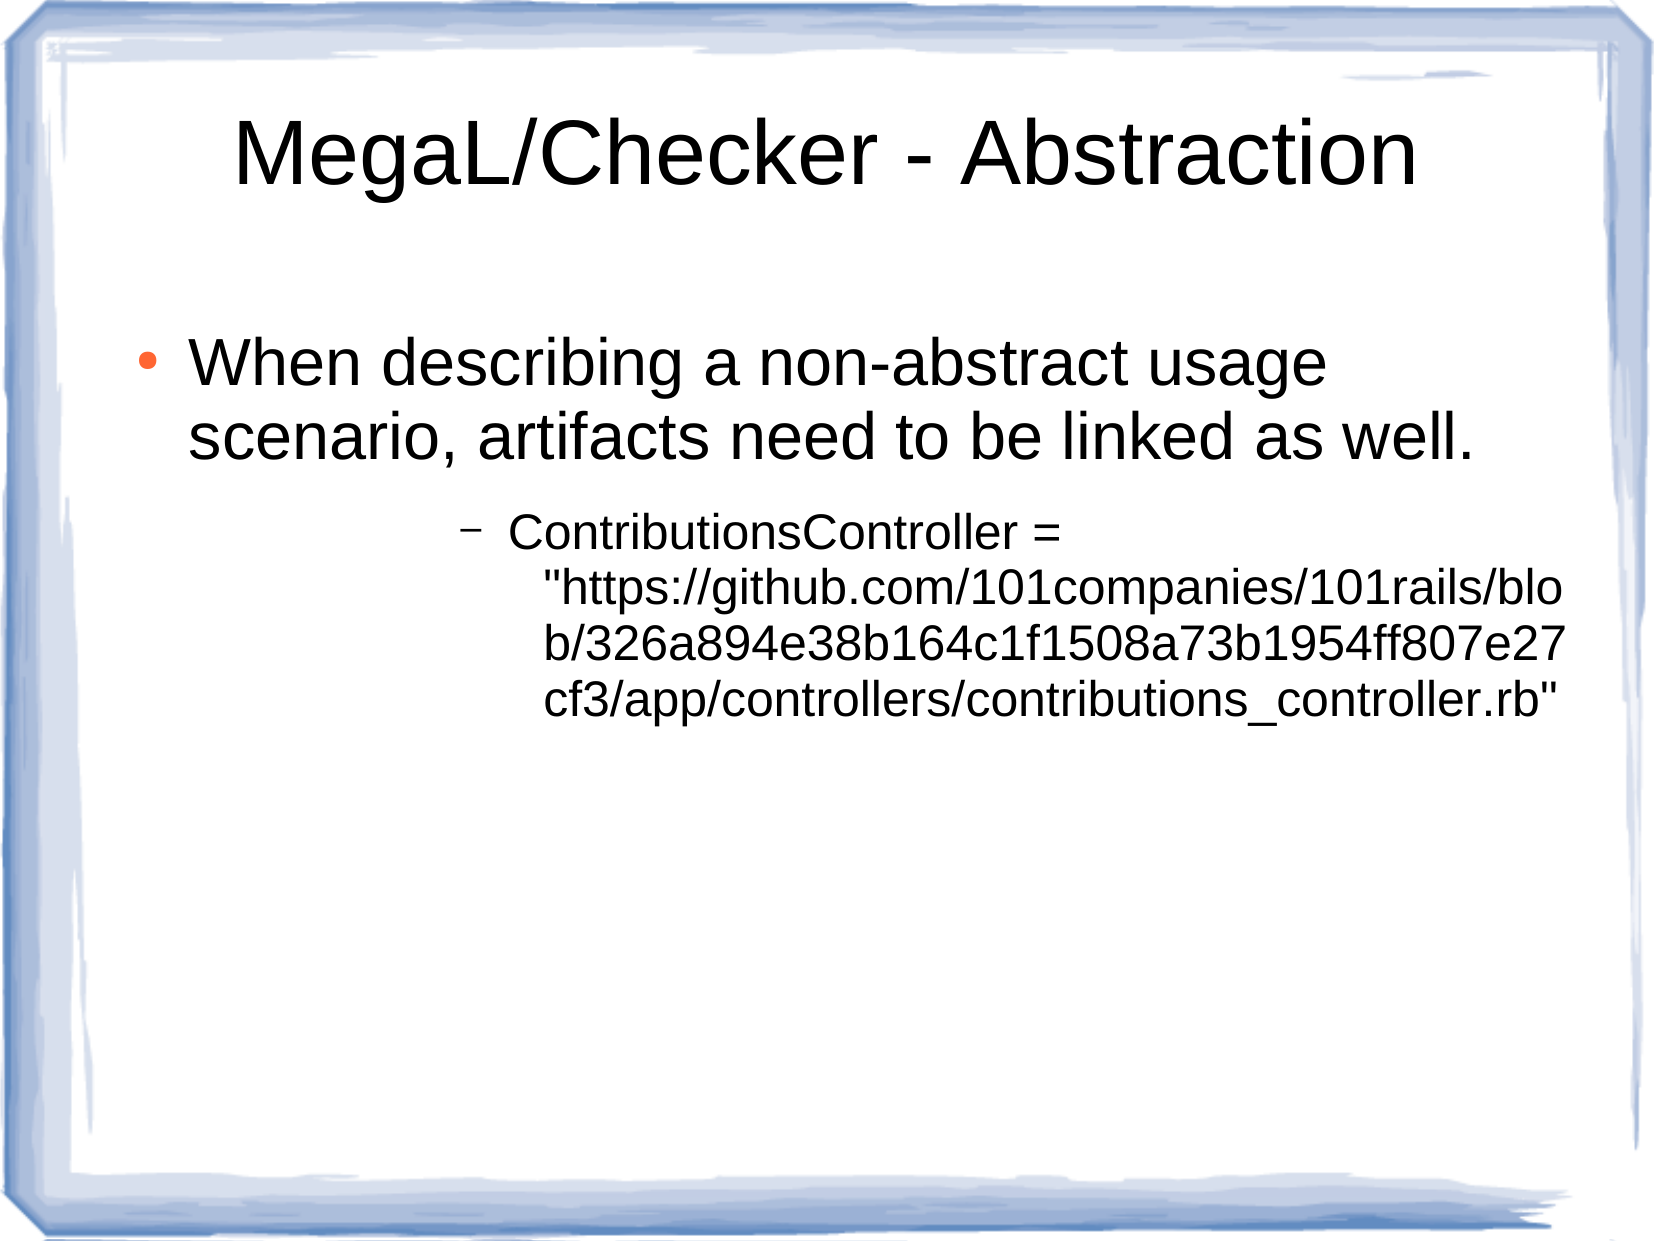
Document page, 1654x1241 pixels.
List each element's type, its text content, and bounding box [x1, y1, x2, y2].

picture [0, 0, 1654, 1241]
title MegaL/Checker - Abstraction [82, 49, 1571, 257]
list When describing a non-abstract usage scenario, artifacts need to be linked as well. ContributionsController = "https://github.com/101companies/101rails/blob/326a894e38b164c1f1508a73b1954ff807e27cf3/app/controllers/contributions_controller.rb" [118, 324, 1571, 1004]
